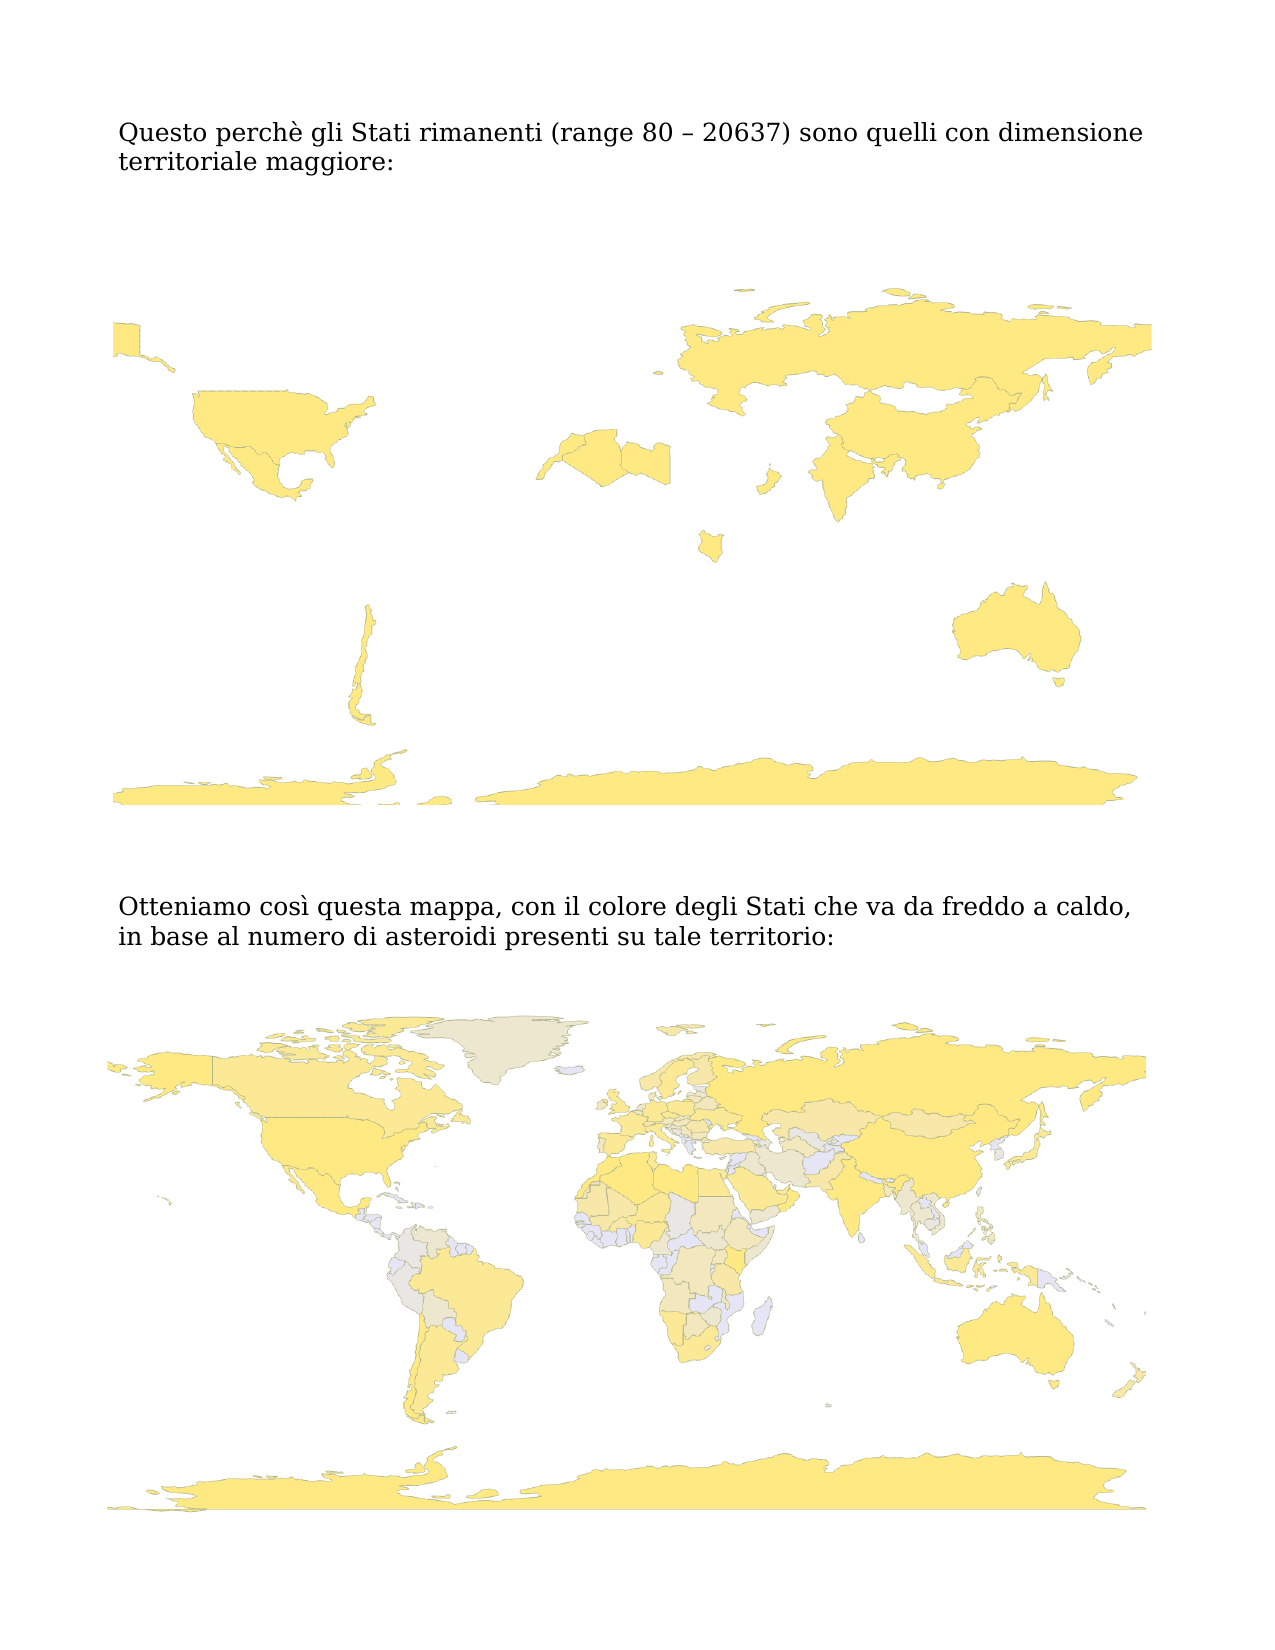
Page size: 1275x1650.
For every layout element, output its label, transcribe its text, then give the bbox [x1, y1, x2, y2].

text Questo perchè gli Stati rimanenti (range 80 – 20637) sono quelli con dimensione territoriale maggiore: [118, 118, 1157, 176]
picture [113, 198, 1152, 805]
text Otteniamo così questa mappa, con il colore degli Stati che va da freddo a caldo, in base al numero di asteroidi presenti su tale territorio: [118, 892, 1157, 951]
picture [107, 966, 1147, 1521]
